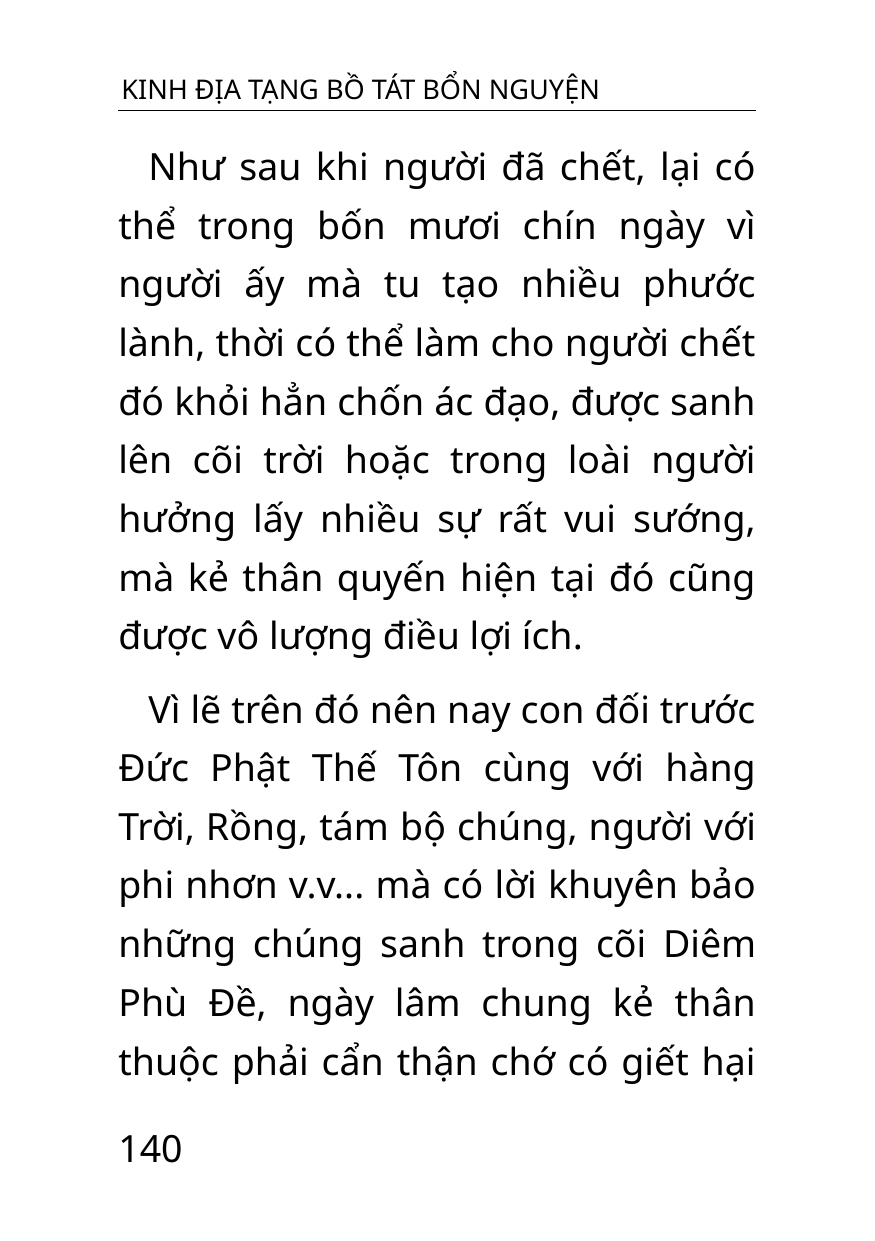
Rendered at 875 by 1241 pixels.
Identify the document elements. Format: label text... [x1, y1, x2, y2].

text Vì lẽ trên đó nên nay con đối trước Đức Phật Thế Tôn cùng với hàng Trời, Rồng, tám bộ chúng, người với phi nhơn v.v... mà có lời khuyên bảo những chúng sanh trong cõi Diêm Phù Đề, ngày lâm chung kẻ thân thuộc phải cẩn thận chớ có giết hại [118, 683, 756, 1086]
text Như sau khi người đã chết, lại có thể trong bốn mươi chín ngày vì người ấy mà tu tạo nhiều phước lành, thời có thể làm cho người chết đó khỏi hẳn chốn ác đạo, được sanh lên cõi trời hoặc trong loài người hưởng lấy nhiều sự rất vui sướng, mà kẻ thân quyến hiện tại đó cũng được vô lượng điều lợi ích. [118, 141, 756, 661]
